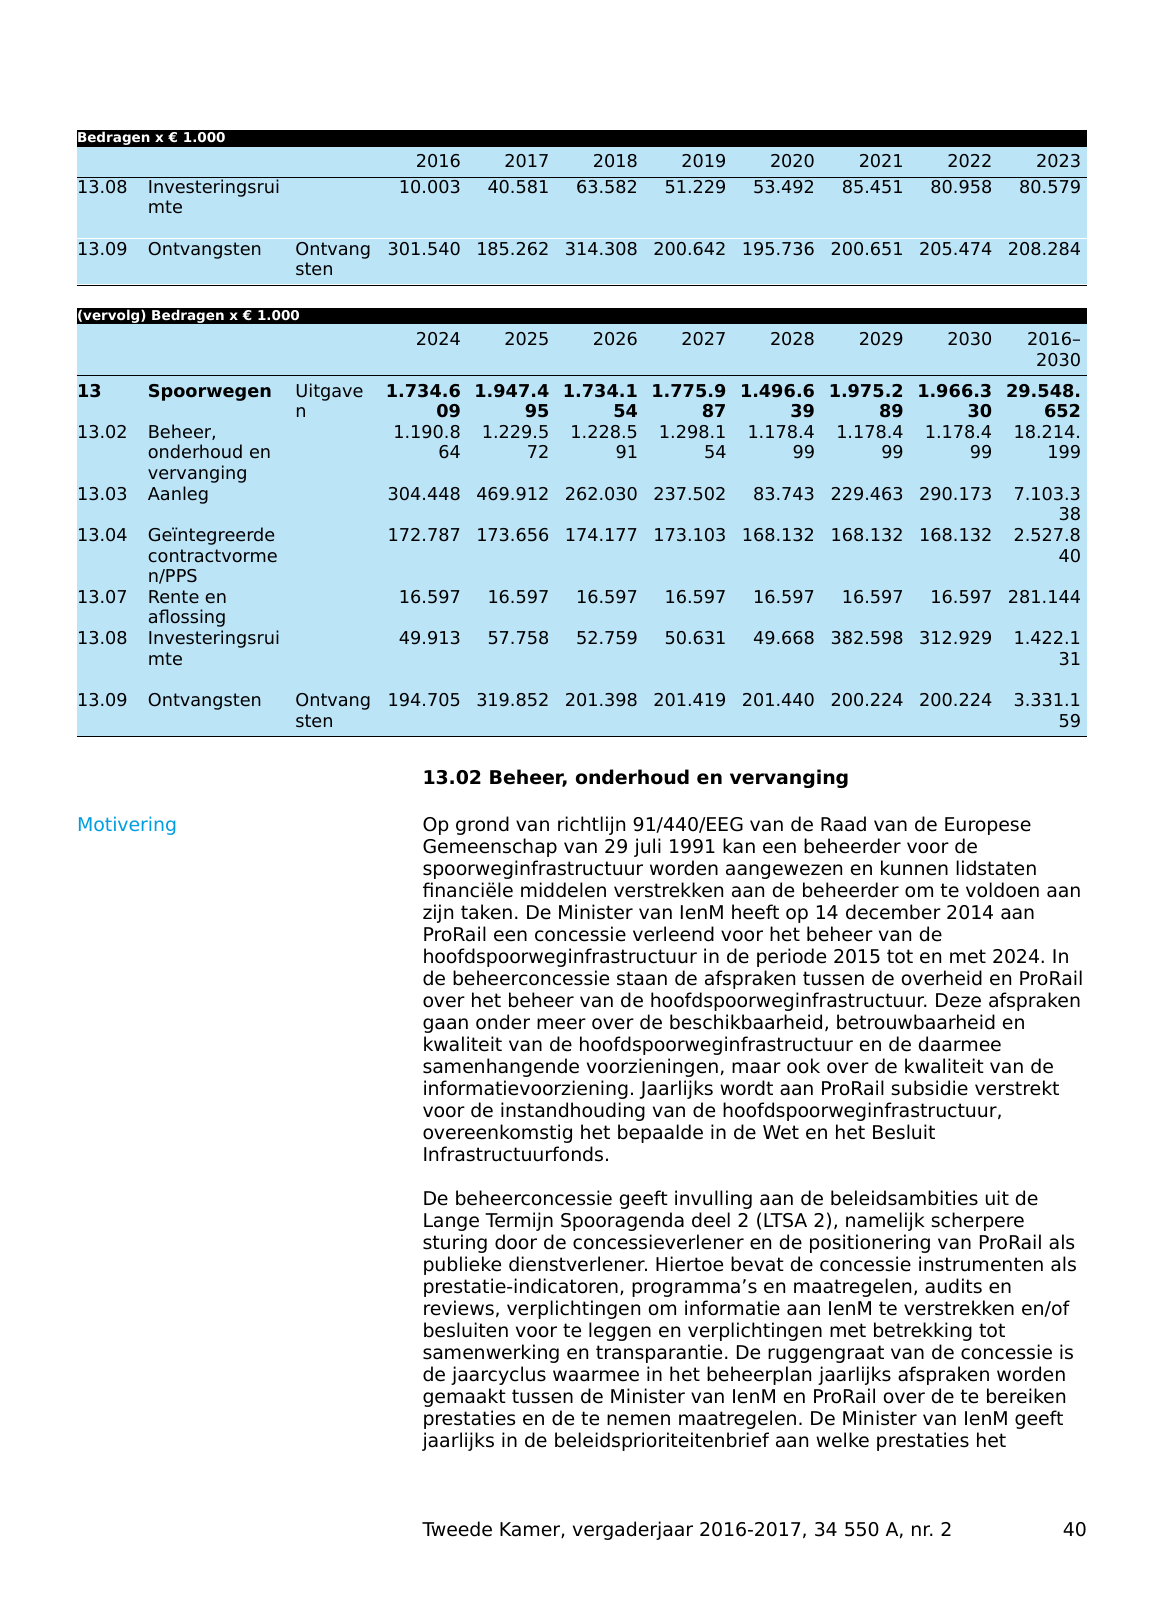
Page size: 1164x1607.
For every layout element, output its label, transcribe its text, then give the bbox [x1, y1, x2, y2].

table_cell 201.398 [555, 690, 644, 736]
table_cell Spoorwegen [142, 376, 289, 422]
text Motivering [77, 814, 399, 836]
table_cell 2025 [466, 324, 555, 375]
table_cell 51.229 [644, 178, 732, 218]
table_cell [142, 669, 289, 690]
table_cell [555, 669, 644, 690]
table_cell 13.03 [77, 484, 142, 525]
table_cell 229.463 [821, 484, 909, 525]
table_cell 16.597 [466, 587, 555, 628]
table_cell 1.178.499 [909, 422, 998, 484]
table_cell 80.958 [909, 178, 998, 218]
text Op grond van richtlijn 91/440/EEG van de Raad van de Europese Gemeenschap van 29 juli 1991 kan een beheerder voor de spoorweginfrastructuur worden aangewezen en kunnen lidstaten financiële middelen verstrekken aan de beheerder om te voldoen aan zijn taken. De Minister van IenM heeft op 14 december 2014 aan ProRail een concessie verleend voor het beheer van de hoofdspoorweginfrastructuur in de periode 2015 tot en met 2024. In de beheerconcessie staan de afspraken tussen de overheid en ProRail over het beheer van de hoofdspoorweginfrastructuur. Deze afspraken gaan onder meer over de beschikbaarheid, betrouwbaarheid en kwaliteit van de hoofdspoorweginfrastructuur en de daarmee samenhangende voorzieningen, maar ook over de kwaliteit van de informatievoorziening. Jaarlijks wordt aan ProRail subsidie verstrekt voor de instandhouding van de hoofdspoorweginfrastructuur, overeenkomstig het bepaalde in de Wet en het Besluit Infrastructuurfonds. [422, 814, 1087, 1166]
table_cell 18.214.199 [998, 422, 1087, 484]
table_cell 1.775.987 [644, 376, 732, 422]
table_cell 173.656 [466, 525, 555, 587]
table_cell [909, 218, 998, 238]
table_cell [289, 669, 378, 690]
table_cell 57.758 [466, 628, 555, 669]
table_cell 13 [77, 376, 142, 422]
table_cell 208.284 [998, 239, 1087, 284]
table_cell 1.975.289 [821, 376, 909, 422]
table_cell [555, 218, 644, 238]
table_cell Uitgaven [289, 376, 378, 422]
table_cell 2026 [555, 324, 644, 375]
table_cell 1.422.131 [998, 628, 1087, 669]
table_cell [378, 218, 466, 238]
table_cell 1.734.609 [378, 376, 466, 422]
table_cell 172.787 [378, 525, 466, 587]
table_cell 382.598 [821, 628, 909, 669]
table_cell 201.440 [732, 690, 821, 736]
table_cell 13.04 [77, 525, 142, 587]
table_cell Ontvangsten [142, 239, 289, 284]
table_cell 319.852 [466, 690, 555, 736]
table_cell 2019 [644, 147, 732, 177]
table_cell [644, 218, 732, 238]
table_cell 80.579 [998, 178, 1087, 218]
table_cell 2020 [732, 147, 821, 177]
table_cell 1.190.864 [378, 422, 466, 484]
table_cell 168.132 [821, 525, 909, 587]
table_cell 195.736 [732, 239, 821, 284]
table_cell 1.734.154 [555, 376, 644, 422]
table_cell 201.419 [644, 690, 732, 736]
table_header Bedragen x € 1.000 [77, 130, 1087, 146]
table_cell [732, 218, 821, 238]
table_cell 2024 [378, 324, 466, 375]
table_cell 13.02 [77, 422, 142, 484]
table_header (vervolg) Bedragen x € 1.000 [77, 308, 1087, 323]
table_cell [77, 147, 289, 177]
table_cell 16.597 [909, 587, 998, 628]
table_cell 13.08 [77, 178, 142, 218]
table_cell 13.09 [77, 690, 142, 736]
table_cell 2.527.840 [998, 525, 1087, 587]
table_cell 194.705 [378, 690, 466, 736]
table_cell [289, 147, 378, 177]
table_cell [142, 218, 289, 238]
table_cell 63.582 [555, 178, 644, 218]
table_cell [289, 484, 378, 525]
table_cell 185.262 [466, 239, 555, 284]
table_cell 1.496.639 [732, 376, 821, 422]
table_cell 49.913 [378, 628, 466, 669]
table_cell [289, 218, 378, 238]
table_cell 200.224 [821, 690, 909, 736]
table_cell Beheer, onderhoud en vervanging [142, 422, 289, 484]
table_cell 173.103 [644, 525, 732, 587]
table_cell 1.228.591 [555, 422, 644, 484]
table_cell 200.224 [909, 690, 998, 736]
table_cell 16.597 [644, 587, 732, 628]
table_cell 40.581 [466, 178, 555, 218]
text De beheerconcessie geeft invulling aan de beleidsambities uit de Lange Termijn Spooragenda deel 2 (LTSA 2), namelijk scherpere sturing door de concessieverlener en de positionering van ProRail als publieke dienstverlener. Hiertoe bevat de concessie instrumenten als prestatie-indicatoren, programma’s en maatregelen, audits en reviews, verplichtingen om informatie aan IenM te verstrekken en/of besluiten voor te leggen en verplichtingen met betrekking tot samenwerking en transparantie. De ruggengraat van de concessie is de jaarcyclus waarmee in het beheerplan jaarlijks afspraken worden gemaakt tussen de Minister van IenM en ProRail over de te bereiken prestaties en de te nemen maatregelen. De Minister van IenM geeft jaarlijks in de beleidsprioriteitenbrief aan welke prestaties het [422, 1188, 1087, 1451]
table_cell 262.030 [555, 484, 644, 525]
table_cell 314.308 [555, 239, 644, 284]
table_cell 304.448 [378, 484, 466, 525]
table_cell 2030 [909, 324, 998, 375]
table_cell 10.003 [378, 178, 466, 218]
table_cell Rente en aflossing [142, 587, 289, 628]
table_cell 168.132 [909, 525, 998, 587]
table_cell Ontvangsten [142, 690, 289, 736]
table_cell [466, 669, 555, 690]
table_cell 13.09 [77, 239, 142, 284]
table_cell 16.597 [821, 587, 909, 628]
table_cell 2028 [732, 324, 821, 375]
table_cell 2016–2030 [998, 324, 1087, 375]
table_cell 3.331.159 [998, 690, 1087, 736]
table_cell [998, 669, 1087, 690]
table_cell 1.947.495 [466, 376, 555, 422]
table_cell [77, 669, 142, 690]
table_cell [821, 669, 909, 690]
table_cell 2022 [909, 147, 998, 177]
table_cell 49.668 [732, 628, 821, 669]
table_cell Investeringsruimte [142, 628, 289, 669]
table_cell 13.08 [77, 628, 142, 669]
table_cell Aanleg [142, 484, 289, 525]
table_cell 205.474 [909, 239, 998, 284]
table_cell 290.173 [909, 484, 998, 525]
table_cell [77, 218, 142, 238]
table_cell [289, 324, 378, 375]
table_cell 2021 [821, 147, 909, 177]
table_cell [821, 218, 909, 238]
table_cell [466, 218, 555, 238]
table_cell 237.502 [644, 484, 732, 525]
table_cell 301.540 [378, 239, 466, 284]
table_cell Geïntegreerde contractvormen/PPS [142, 525, 289, 587]
table_cell 2029 [821, 324, 909, 375]
table_cell 2017 [466, 147, 555, 177]
table_cell 1.966.330 [909, 376, 998, 422]
table_cell 469.912 [466, 484, 555, 525]
table_cell 13.07 [77, 587, 142, 628]
table_cell [732, 669, 821, 690]
table_cell 2027 [644, 324, 732, 375]
table_cell 29.548.652 [998, 376, 1087, 422]
table_cell 2023 [998, 147, 1087, 177]
table_cell 200.642 [644, 239, 732, 284]
table_cell 2016 [378, 147, 466, 177]
table_cell [289, 628, 378, 669]
table_cell [378, 669, 466, 690]
table_cell 50.631 [644, 628, 732, 669]
table_cell 7.103.338 [998, 484, 1087, 525]
table_cell [289, 587, 378, 628]
table_cell Ontvangsten [289, 690, 378, 736]
table_cell 2018 [555, 147, 644, 177]
table_cell 53.492 [732, 178, 821, 218]
table_cell [77, 324, 289, 375]
table_cell 16.597 [378, 587, 466, 628]
table_cell [289, 525, 378, 587]
table_cell 83.743 [732, 484, 821, 525]
table_cell [289, 178, 378, 218]
table_cell 1.298.154 [644, 422, 732, 484]
table_cell Investeringsruimte [142, 178, 289, 218]
table_cell 200.651 [821, 239, 909, 284]
table_cell 1.229.572 [466, 422, 555, 484]
table_cell 281.144 [998, 587, 1087, 628]
table_cell 52.759 [555, 628, 644, 669]
table_cell [289, 422, 378, 484]
table_cell [909, 669, 998, 690]
table_cell 312.929 [909, 628, 998, 669]
table_cell 1.178.499 [732, 422, 821, 484]
table_cell [644, 669, 732, 690]
table_cell Ontvangsten [289, 239, 378, 284]
table_cell 16.597 [555, 587, 644, 628]
table_cell 174.177 [555, 525, 644, 587]
table_cell 16.597 [732, 587, 821, 628]
table_cell [998, 218, 1087, 238]
subtitle 13.02 Beheer, onderhoud en vervanging [422, 767, 1087, 789]
table_cell 85.451 [821, 178, 909, 218]
table_cell 168.132 [732, 525, 821, 587]
table_cell 1.178.499 [821, 422, 909, 484]
